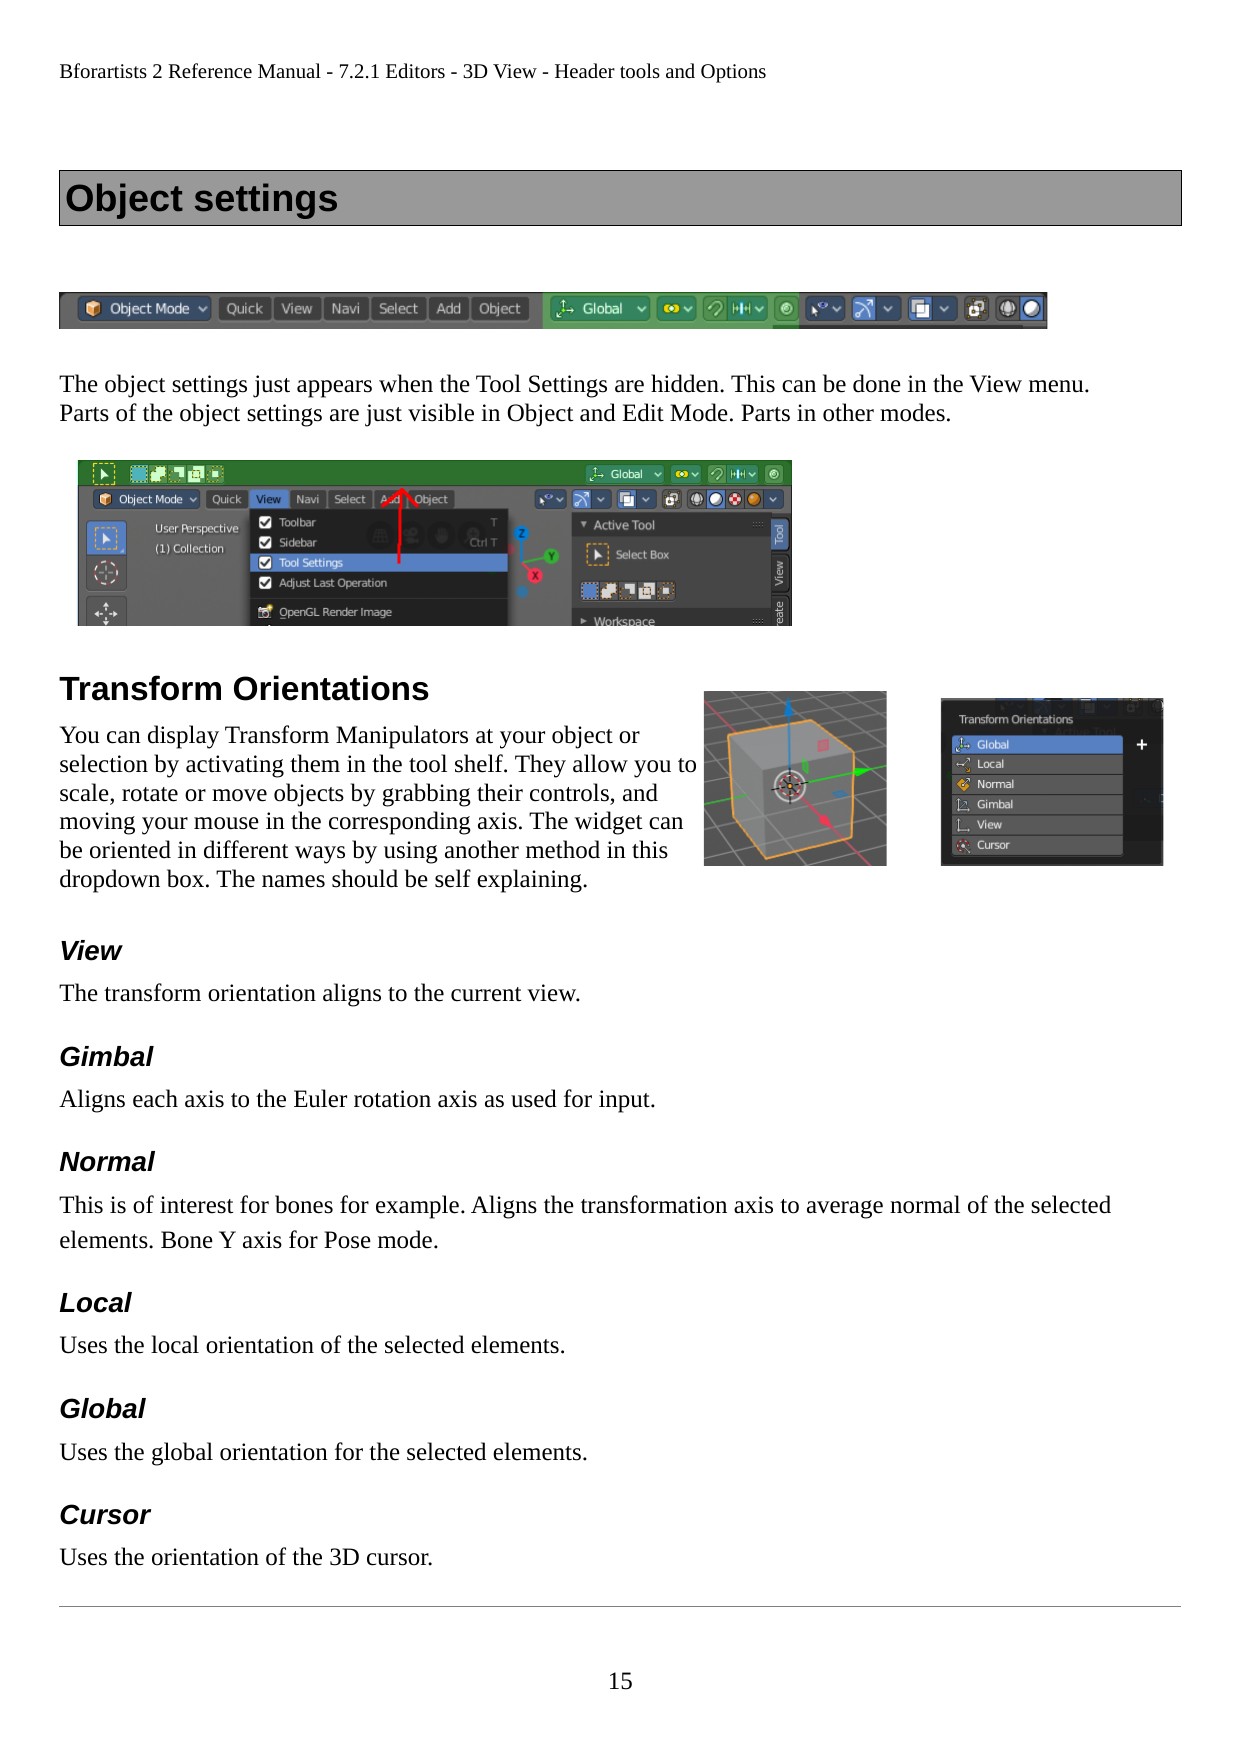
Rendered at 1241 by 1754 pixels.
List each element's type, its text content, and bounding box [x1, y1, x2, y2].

text You can display Transform Manipulators at your object or selection by activating them in the tool shelf. They allow you to scale, rotate or move objects by grabbing their controls, and moving your mouse in the corresponding axis. The widget can be oriented in different ways by using another method in this dropdown box. The names should be self explaining. [59, 720, 1181, 893]
subtitle Transform Orientations [59, 669, 1181, 708]
text Uses the global orientation for the selected elements. [59, 1437, 1181, 1465]
text Aligns each axis to the Euler rotation axis as used for input. [59, 1084, 1181, 1113]
picture [940, 698, 1164, 866]
subtitle Local [59, 1286, 1181, 1318]
text Uses the local orientation of the selected elements. [59, 1331, 1181, 1359]
subtitle Gimbal [59, 1040, 1181, 1072]
text This is of interest for bones for example. Aligns the transformation axis to average normal of the selected elements. Bone Y axis for Pose mode. [59, 1190, 1181, 1253]
picture [59, 292, 1048, 329]
text The object settings just appears when the Tool Settings are hidden. This can be done in the View menu. [59, 369, 1181, 398]
table_header Object settings [60, 171, 1181, 225]
text Parts of the object settings are just visible in Object and Edit Mode. Parts in other modes. [59, 398, 1181, 427]
picture [76, 460, 792, 626]
subtitle Global [59, 1392, 1181, 1424]
picture [703, 691, 887, 866]
subtitle View [59, 934, 1181, 966]
text The transform orientation aligns to the current view. [59, 978, 1181, 1007]
subtitle Cursor [59, 1498, 1181, 1530]
subtitle Normal [59, 1146, 1181, 1178]
text Uses the orientation of the 3D cursor. [59, 1542, 1181, 1571]
